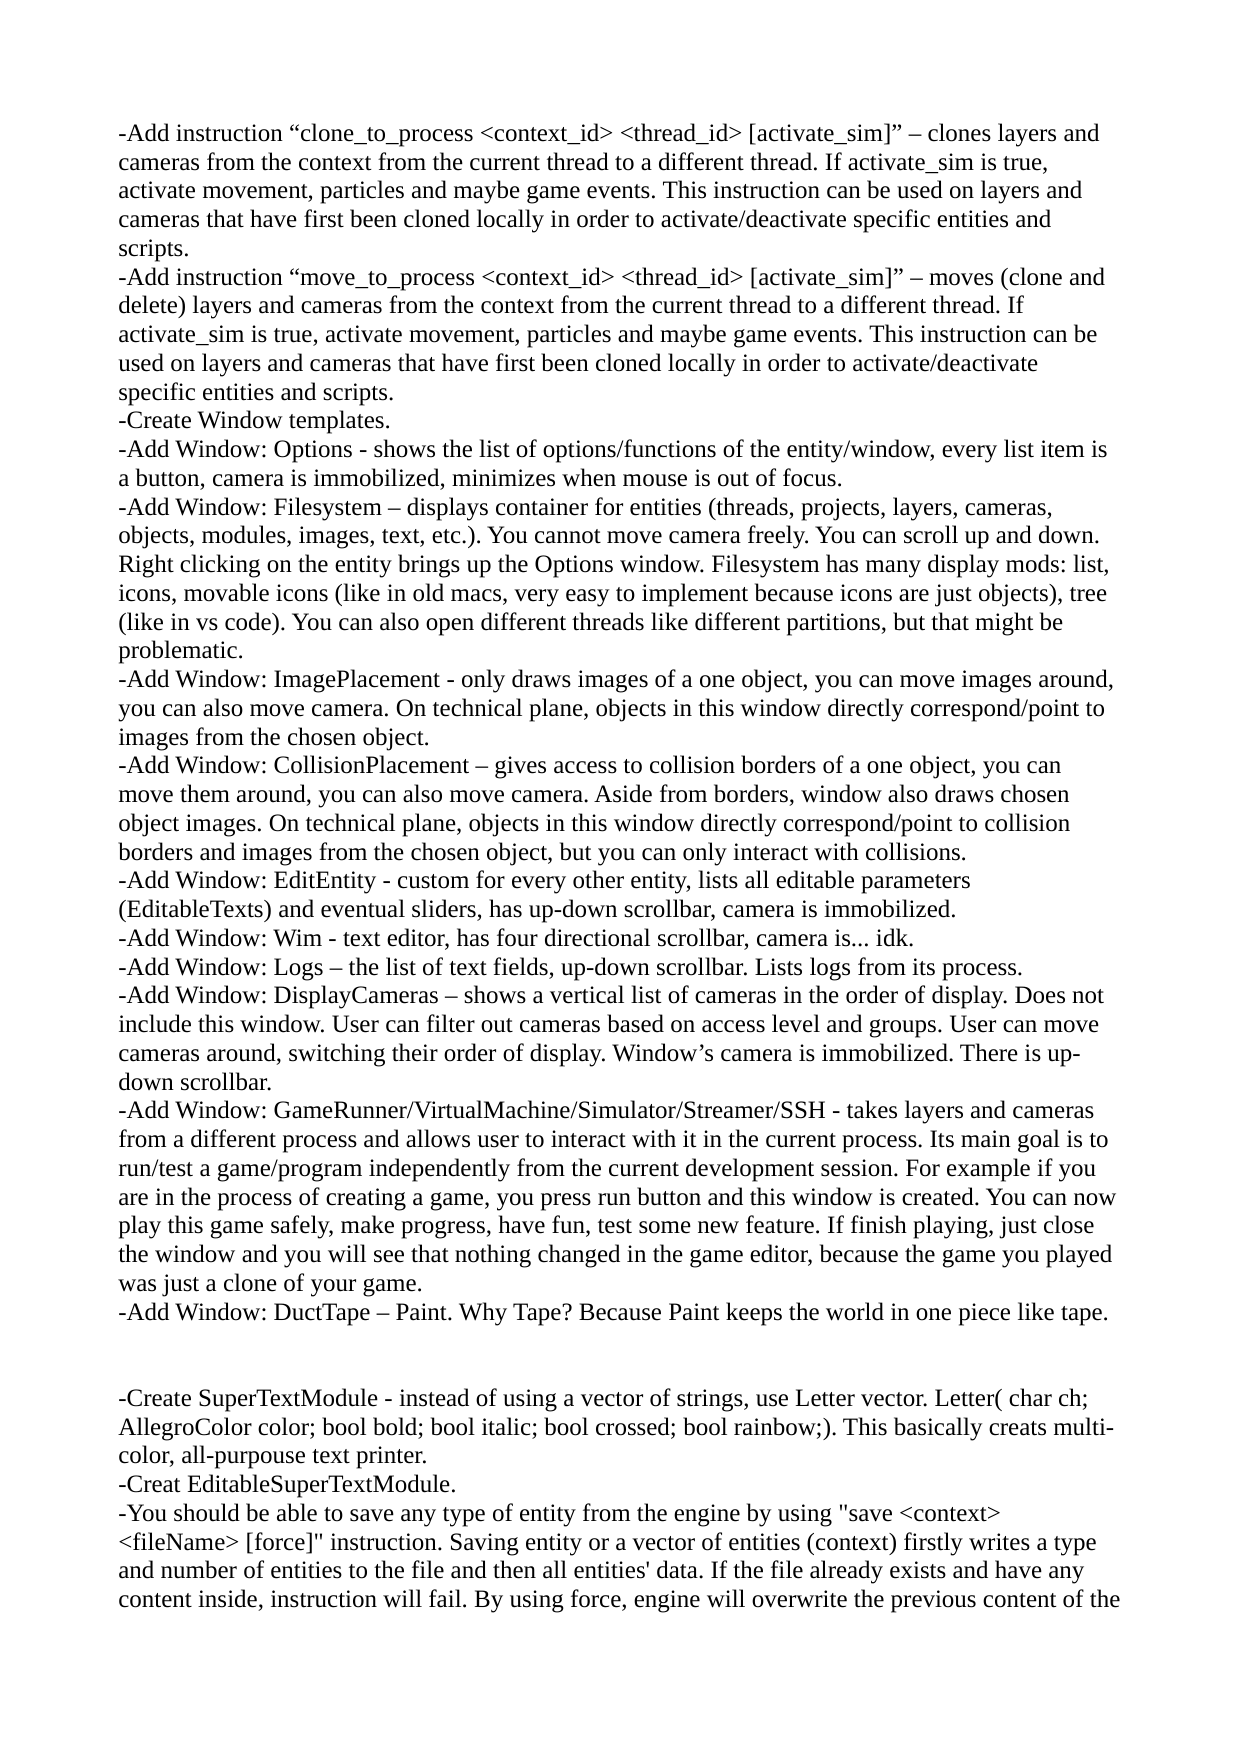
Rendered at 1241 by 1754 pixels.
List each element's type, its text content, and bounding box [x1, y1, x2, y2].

text -Add Window: Options - shows the list of options/functions of the entity/window, every list item is a button, camera is immobilized, minimizes when mouse is out of focus. [118, 434, 1122, 492]
text -Add Window: DuctTape – Paint. Why Tape? Because Paint keeps the world in one piece like tape. [118, 1297, 1122, 1326]
text -Create SuperTextModule - instead of using a vector of strings, use Letter vector. Letter( char ch; AllegroColor color; bool bold; bool italic; bool crossed; bool rainbow;). This basically creats multi-color, all-purpouse text printer. [118, 1383, 1122, 1469]
text -Creat EditableSuperTextModule. [118, 1469, 1122, 1498]
text -Add Window: Wim - text editor, has four directional scrollbar, camera is... idk. [118, 923, 1122, 952]
text -Add Window: GameRunner/VirtualMachine/Simulator/Streamer/SSH - takes layers and cameras from a different process and allows user to interact with it in the current process. Its main goal is to run/test a game/program independently from the current development session. For example if you are in the process of creating a game, you press run button and this window is created. You can now play this game safely, make progress, have fun, test some new feature. If finish playing, just close the window and you will see that nothing changed in the game editor, because the game you played was just a clone of your game. [118, 1096, 1122, 1297]
text -Add instruction “move_to_process <context_id> <thread_id> [activate_sim]” – moves (clone and delete) layers and cameras from the context from the current thread to a different thread. If activate_sim is true, activate movement, particles and maybe game events. This instruction can be used on layers and cameras that have first been cloned locally in order to activate/deactivate specific entities and scripts. [118, 262, 1122, 406]
text -Add Window: ImagePlacement - only draws images of a one object, you can move images around, you can also move camera. On technical plane, objects in this window directly correspond/point to images from the chosen object. [118, 664, 1122, 751]
text -You should be able to save any type of entity from the engine by using "save <context> <fileName> [force]" instruction. Saving entity or a vector of entities (context) firstly writes a type and number of entities to the file and then all entities' data. If the file already exists and have any content inside, instruction will fail. By using force, engine will overwrite the previous content of the [118, 1498, 1122, 1613]
text -Add Window: Filesystem – displays container for entities (threads, projects, layers, cameras, objects, modules, images, text, etc.). You cannot move camera freely. You can scroll up and down. Right clicking on the entity brings up the Options window. Filesystem has many display mods: list, icons, movable icons (like in old macs, very easy to implement because icons are just objects), tree (like in vs code). You can also open different threads like different partitions, but that might be problematic. [118, 492, 1122, 664]
text -Add Window: EditEntity - custom for every other entity, lists all editable parameters (EditableTexts) and eventual sliders, has up-down scrollbar, camera is immobilized. [118, 866, 1122, 923]
text -Add Window: DisplayCameras – shows a vertical list of cameras in the order of display. Does not include this window. User can filter out cameras based on access level and groups. User can move cameras around, switching their order of display. Window’s camera is immobilized. There is up-down scrollbar. [118, 981, 1122, 1096]
text -Add Window: Logs – the list of text fields, up-down scrollbar. Lists logs from its process. [118, 952, 1122, 981]
text -Add instruction “clone_to_process <context_id> <thread_id> [activate_sim]” – clones layers and cameras from the context from the current thread to a different thread. If activate_sim is true, activate movement, particles and maybe game events. This instruction can be used on layers and cameras that have first been cloned locally in order to activate/deactivate specific entities and scripts. [118, 118, 1122, 262]
text -Create Window templates. [118, 406, 1122, 434]
text -Add Window: CollisionPlacement – gives access to collision borders of a one object, you can move them around, you can also move camera. Aside from borders, window also draws chosen object images. On technical plane, objects in this window directly correspond/point to collision borders and images from the chosen object, but you can only interact with collisions. [118, 751, 1122, 866]
